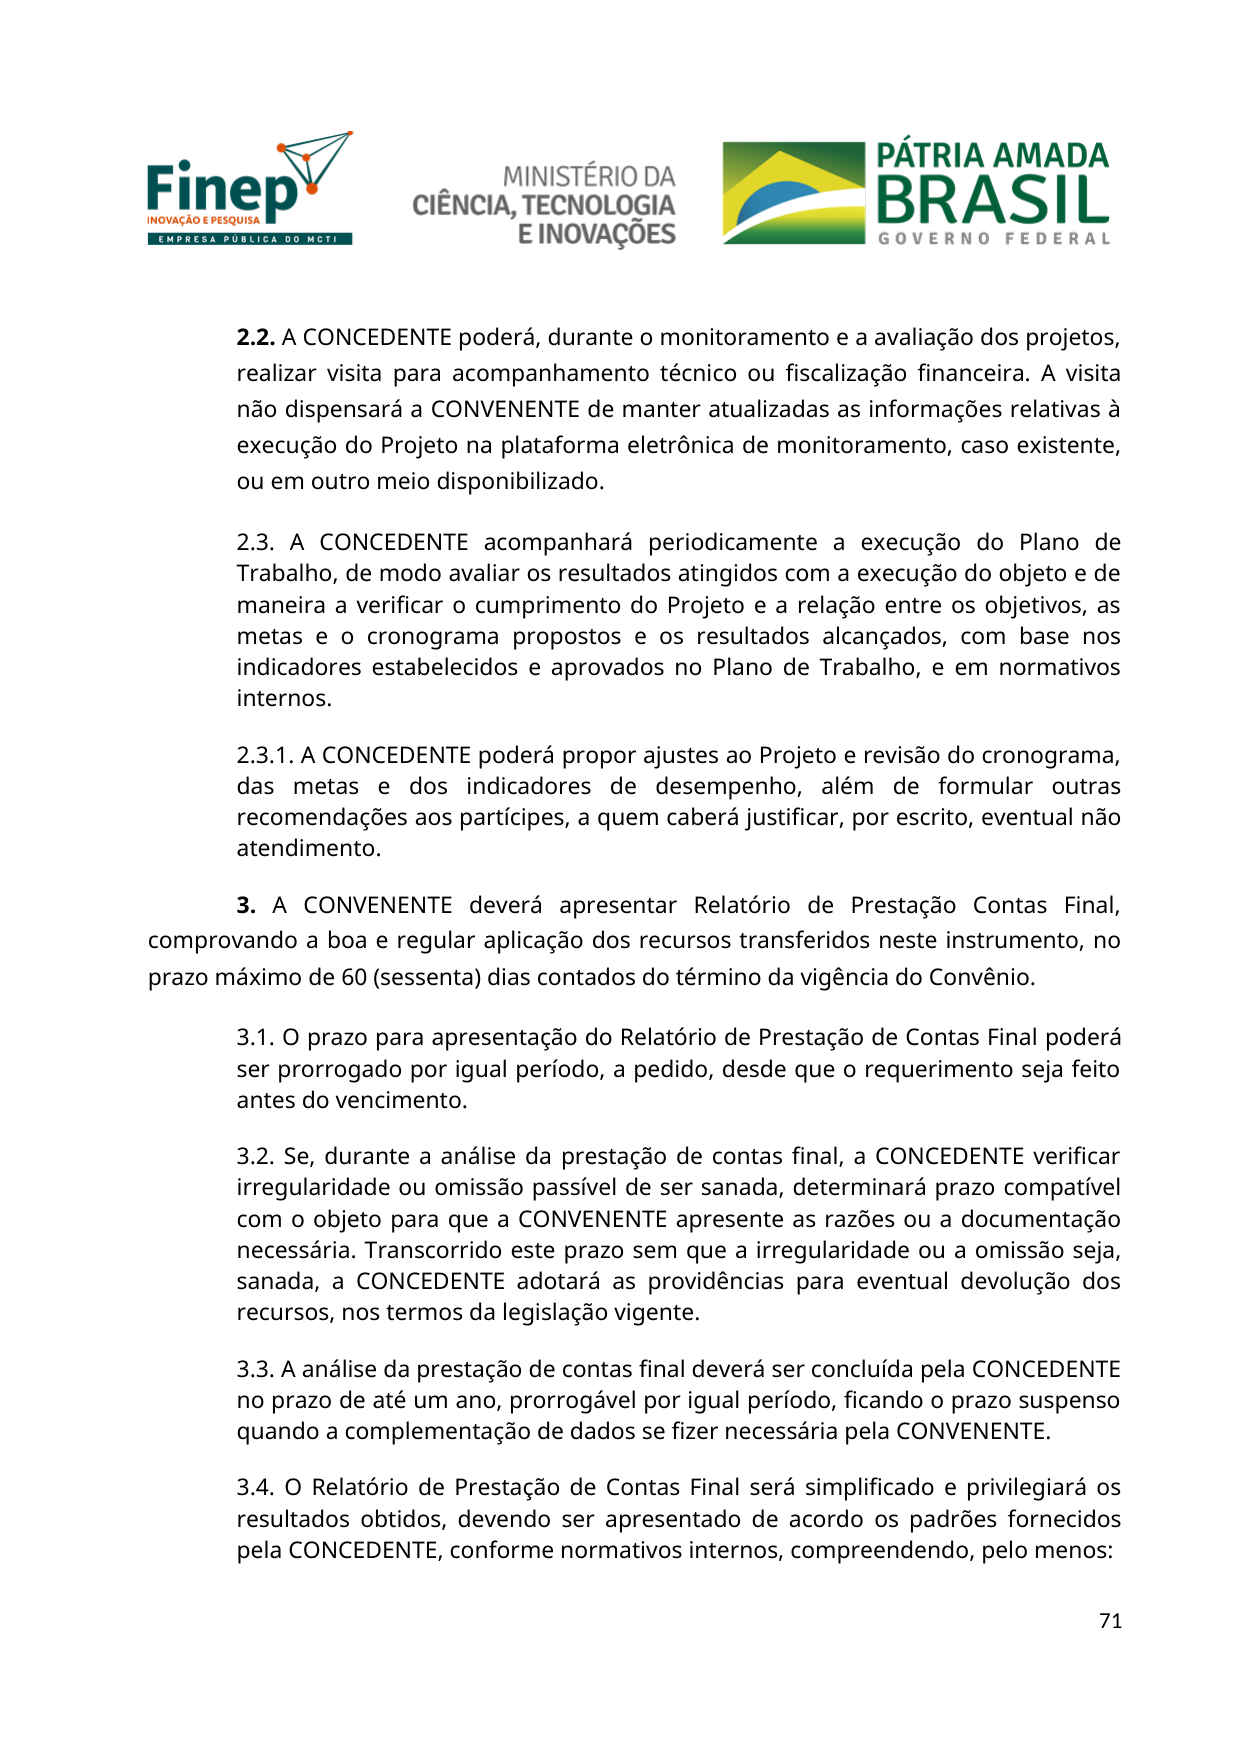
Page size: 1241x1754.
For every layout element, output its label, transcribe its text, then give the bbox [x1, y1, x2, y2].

text 2.3. A CONCEDENTE acompanhará periodicamente a execução do Plano de Trabalho, de modo avaliar os resultados atingidos com a execução do objeto e de maneira a verificar o cumprimento do Projeto e a relação entre os objetivos, as metas e o cronograma propostos e os resultados alcançados, com base nos indicadores estabelecidos e aprovados no Plano de Trabalho, e em normativos internos. [236, 526, 1122, 713]
text 2.3.1. A CONCEDENTE poderá propor ajustes ao Projeto e revisão do cronograma, das metas e dos indicadores de desempenho, além de formular outras recomendações aos partícipes, a quem caberá justificar, por escrito, eventual não atendimento. [236, 738, 1122, 863]
text 3. A CONVENENTE deverá apresentar Relatório de Prestação Contas Final, comprovando a boa e regular aplicação dos recursos transferidos neste instrumento, no prazo máximo de 60 (sessenta) dias contados do término da vigência do Convênio. [148, 888, 1122, 992]
text 3.4. O Relatório de Prestação de Contas Final será simplificado e privilegiará os resultados obtidos, devendo ser apresentado de acordo os padrões fornecidos pela CONCEDENTE, conforme normativos internos, compreendendo, pelo menos: [236, 1471, 1122, 1565]
text 2.2. A CONCEDENTE poderá, durante o monitoramento e a avaliação dos projetos, realizar visita para acompanhamento técnico ou fiscalização financeira. A visita não dispensará a CONVENENTE de manter atualizadas as informações relativas à execução do Projeto na plataforma eletrônica de monitoramento, caso existente, ou em outro meio disponibilizado. [236, 321, 1122, 496]
text 3.3. A análise da prestação de contas final deverá ser concluída pela CONCEDENTE no prazo de até um ano, prorrogável por igual período, ficando o prazo suspenso quando a complementação de dados se fizer necessária pela CONVENENTE. [236, 1353, 1122, 1446]
text 3.2. Se, durante a análise da prestação de contas final, a CONCEDENTE verificar irregularidade ou omissão passível de ser sanada, determinará prazo compatível com o objeto para que a CONVENENTE apresente as razões ou a documentação necessária. Transcorrido este prazo sem que a irregularidade ou a omissão seja, sanada, a CONCEDENTE adotará as providências para eventual devolução dos recursos, nos termos da legislação vigente. [236, 1140, 1122, 1328]
text 3.1. O prazo para apresentação do Relatório de Prestação de Contas Final poderá ser prorrogado por igual período, a pedido, desde que o requerimento seja feito antes do vencimento. [236, 1021, 1122, 1115]
